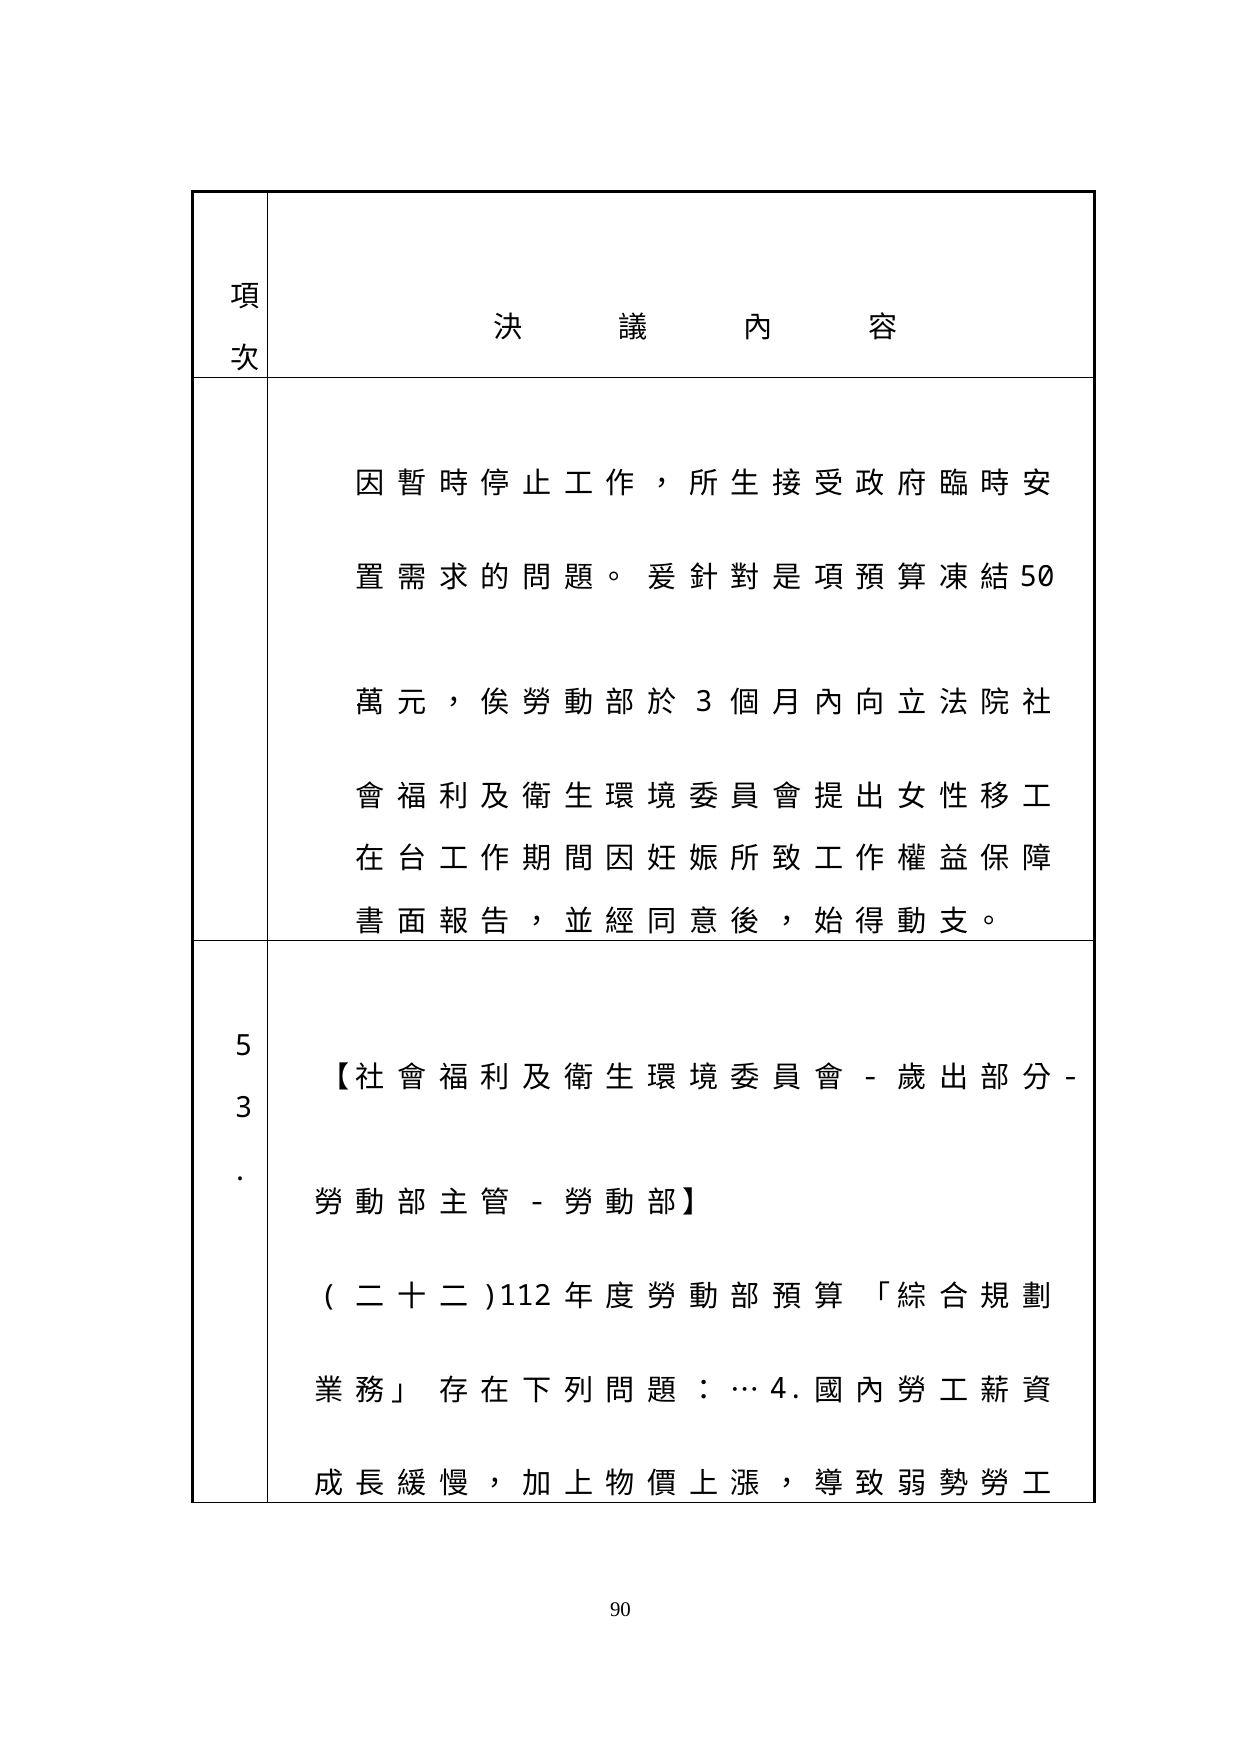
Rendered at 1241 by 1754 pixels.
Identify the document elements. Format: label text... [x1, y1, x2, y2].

table_cell 【社會福利及衛生環境委員會-歲出部分-勞動部主管-勞動部】 (二十二)112年度勞動部預算「綜合規劃業務」存在下列問題：…4.國內勞工薪資成長緩慢，加上物價上漲，導致弱勢勞工 [268, 941, 1093, 1502]
table_cell [194, 378, 267, 939]
table_header 決 議 內 容 [268, 193, 1093, 377]
table_cell 53. [194, 941, 267, 1502]
table_header 項次 [194, 193, 267, 377]
table_cell 因暫時停止工作，所生接受政府臨時安置需求的問題。爰針對是項預算凍結50萬元，俟勞動部於3個月內向立法院社會福利及衛生環境委員會提出女性移工在台工作期間因妊娠所致工作權益保障書面報告，並經同意後，始得動支。 [268, 378, 1093, 939]
